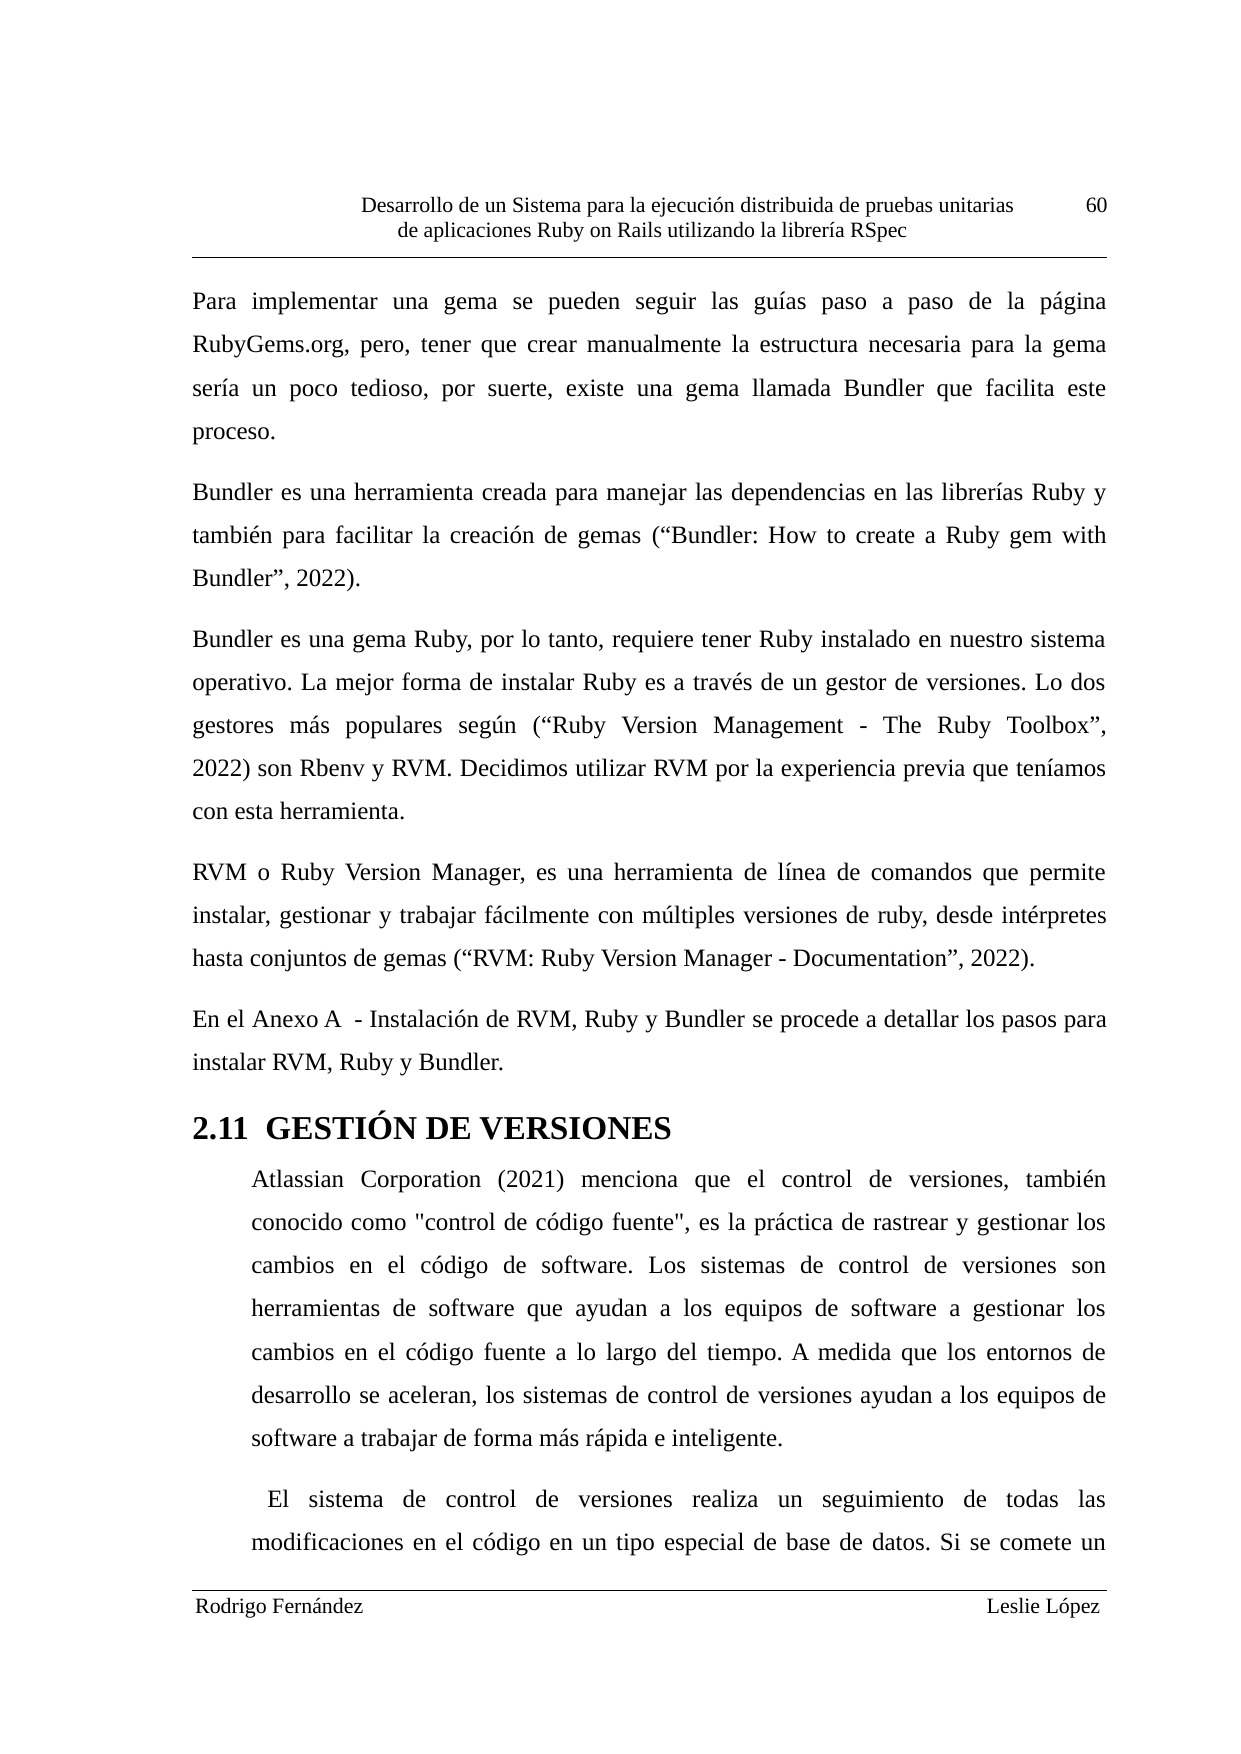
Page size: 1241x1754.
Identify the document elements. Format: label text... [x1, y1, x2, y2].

text En el Anexo A - Instalación de RVM, Ruby y Bundler se procede a detallar los pasos para instalar RVM, Ruby y Bundler. [192, 1004, 1107, 1076]
text Atlassian Corporation (2021)⁠ menciona que el control de versiones, también conocido como "control de código fuente", es la práctica de rastrear y gestionar los cambios en el código de software. Los sistemas de control de versiones son herramientas de software que ayudan a los equipos de software a gestionar los cambios en el código fuente a lo largo del tiempo. A medida que los entornos de desarrollo se aceleran, los sistemas de control de versiones ayudan a los equipos de software a trabajar de forma más rápida e inteligente. [251, 1164, 1107, 1452]
subtitle Gestión de Versiones [192, 1108, 1107, 1146]
text El sistema de control de versiones realiza un seguimiento de todas las modificaciones en el código en un tipo especial de base de datos. Si se comete un [251, 1484, 1107, 1556]
text Bundler es una gema Ruby, por lo tanto, requiere tener Ruby instalado en nuestro sistema operativo. La mejor forma de instalar Ruby es a través de un gestor de versiones. Lo dos gestores más populares según (“Ruby Version Management - The Ruby Toolbox”, 2022)⁠ son Rbenv y RVM. Decidimos utilizar RVM por la experiencia previa que teníamos con esta herramienta. [192, 624, 1107, 825]
text RVM o Ruby Version Manager, es una herramienta de línea de comandos que permite instalar, gestionar y trabajar fácilmente con múltiples versiones de ruby, desde intérpretes hasta conjuntos de gemas (“RVM: Ruby Version Manager - Documentation”, 2022)⁠. [192, 857, 1107, 972]
text Para implementar una gema se pueden seguir las guías paso a paso de la página RubyGems.org, pero, tener que crear manualmente la estructura necesaria para la gema sería un poco tedioso, por suerte, existe una gema llamada Bundler que facilita este proceso. [192, 286, 1107, 444]
text Bundler es una herramienta creada para manejar las dependencias en las librerías Ruby y también para facilitar la creación de gemas (“Bundler: How to create a Ruby gem with Bundler”, 2022)⁠. [192, 477, 1107, 592]
